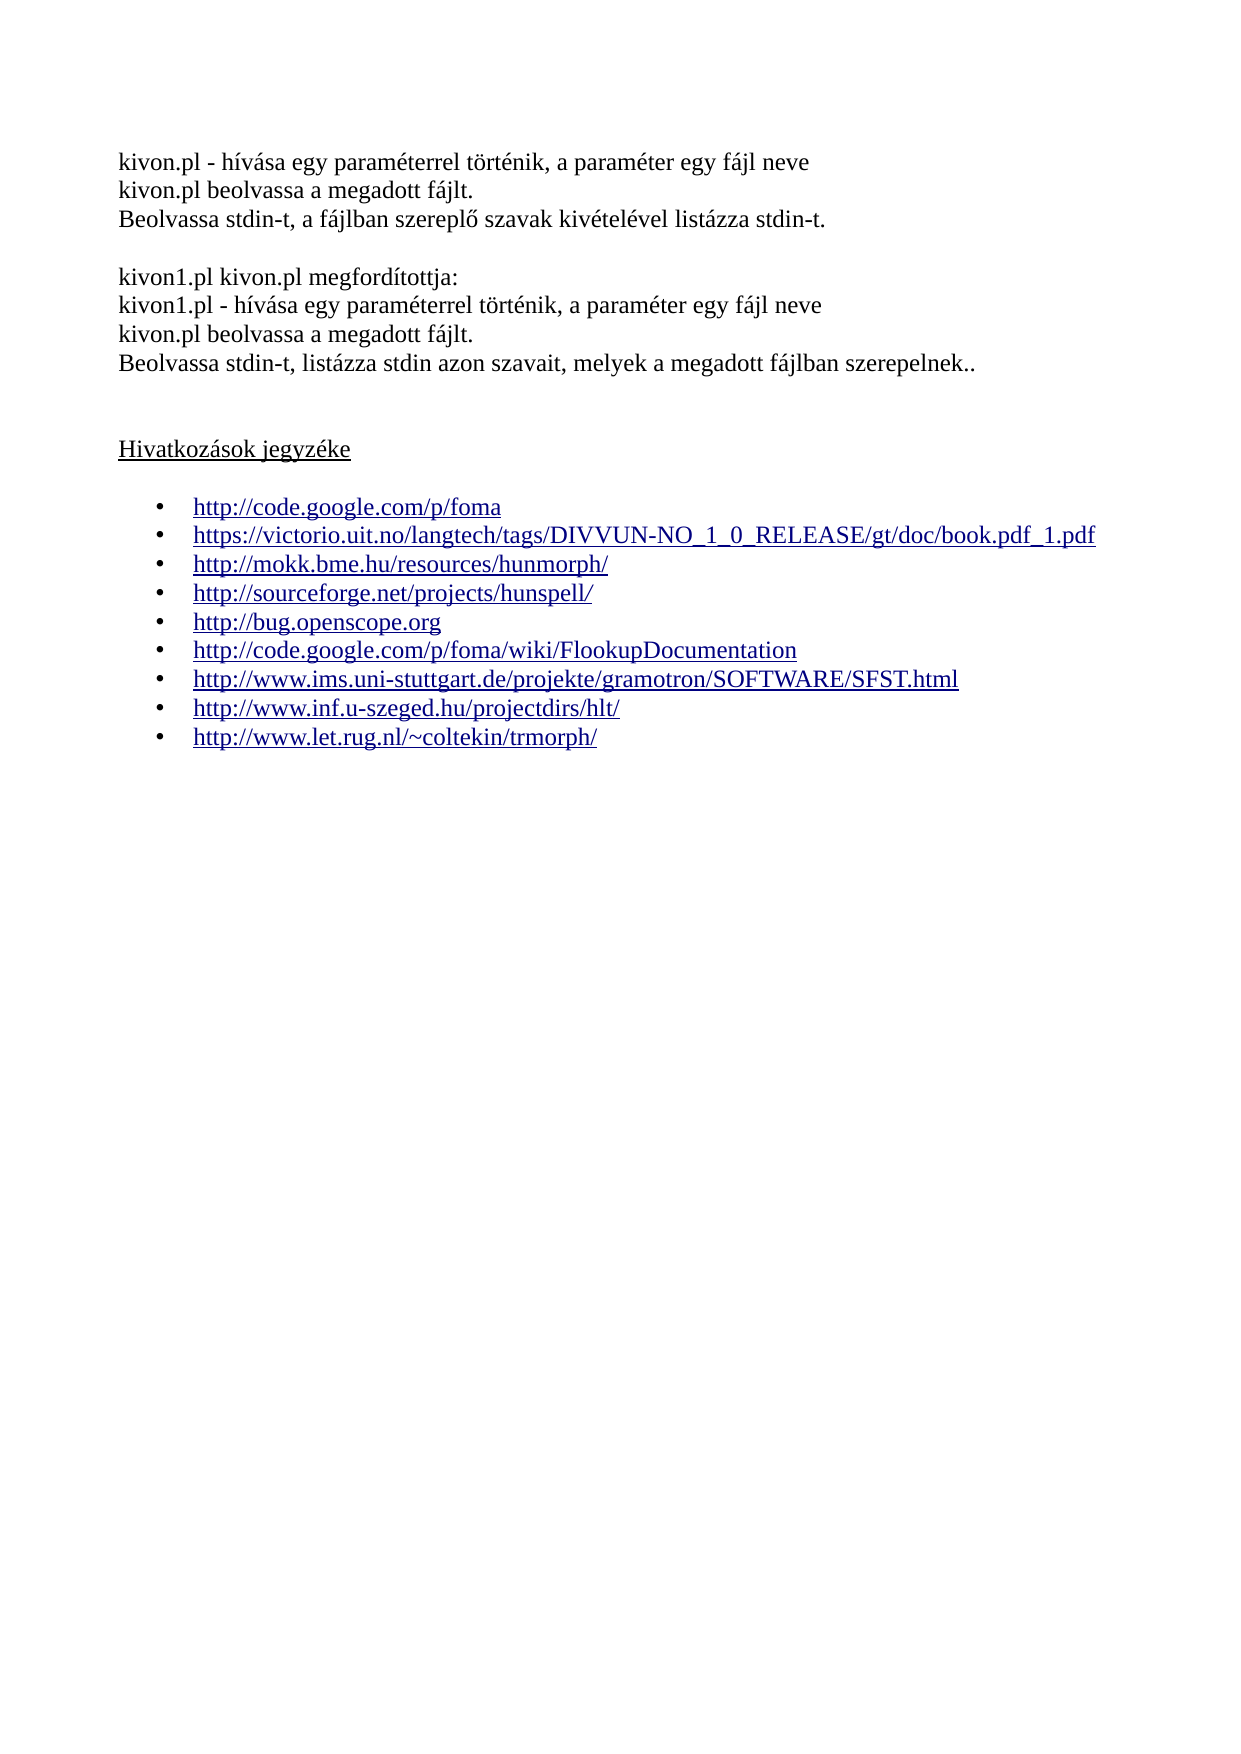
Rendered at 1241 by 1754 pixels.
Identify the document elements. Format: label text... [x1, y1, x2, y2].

text Beolvassa stdin-t, a fájlban szereplő szavak kivételével listázza stdin-t. [118, 204, 1122, 233]
text Hivatkozások jegyzéke [118, 434, 1122, 463]
text kivon.pl beolvassa a megadott fájlt. [118, 176, 1122, 204]
list http://sourceforge.net/projects/hunspell/ [156, 578, 1122, 607]
text Beolvassa stdin-t, listázza stdin azon szavait, melyek a megadott fájlban szerepelnek.. [118, 348, 1122, 377]
list http://www.inf.u-szeged.hu/projectdirs/hlt/ [156, 693, 1122, 722]
list http://www.let.rug.nl/~coltekin/trmorph/ [156, 722, 1122, 751]
list http://code.google.com/p/foma/wiki/FlookupDocumentation [156, 636, 1122, 664]
list https://victorio.uit.no/langtech/tags/DIVVUN-NO_1_0_RELEASE/gt/doc/book.pdf_1.pdf [156, 521, 1122, 549]
text kivon.pl beolvassa a megadott fájlt. [118, 319, 1122, 348]
text kivon1.pl - hívása egy paraméterrel történik, a paraméter egy fájl neve [118, 291, 1122, 319]
list http://mokk.bme.hu/resources/hunmorph/ [156, 549, 1122, 578]
list http://www.ims.uni-stuttgart.de/projekte/gramotron/SOFTWARE/SFST.html [156, 664, 1122, 693]
text kivon.pl - hívása egy paraméterrel történik, a paraméter egy fájl neve [118, 147, 1122, 176]
list http://code.google.com/p/foma [156, 492, 1122, 521]
text kivon1.pl kivon.pl megfordítottja: [118, 262, 1122, 291]
list http://bug.openscope.org [156, 607, 1122, 636]
